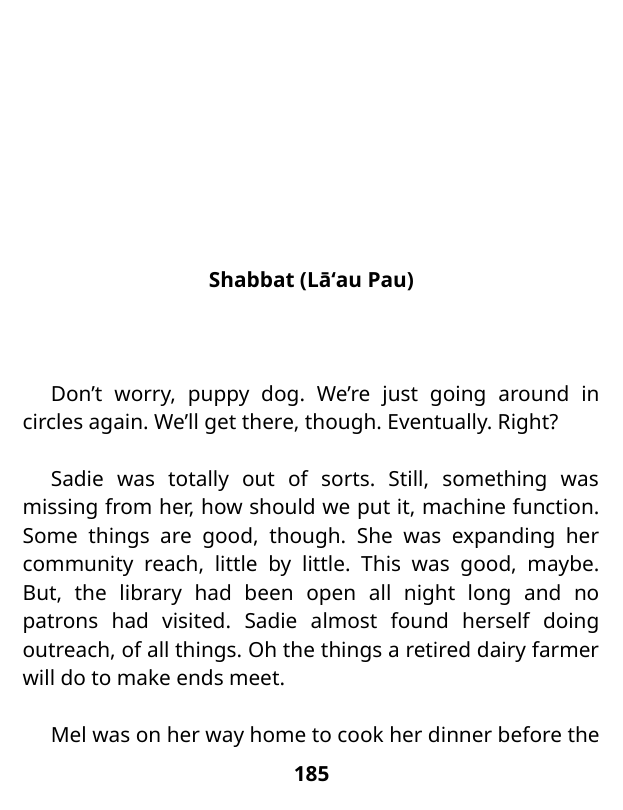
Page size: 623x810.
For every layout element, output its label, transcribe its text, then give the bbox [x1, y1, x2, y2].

text Don’t worry, puppy dog. We’re just going around in circles again. We’ll get there, though. Eventually. Right? [22, 379, 600, 436]
text Sadie was totally out of sorts. Still, something was missing from her, how should we put it, machine function. Some things are good, though. She was expanding her community reach, little by little. This was good, maybe. But, the library had been open all night long and no patrons had visited. Sadie almost found herself doing outreach, of all things. Oh the things a retired dairy farmer will do to make ends meet. [22, 464, 600, 692]
text Mel was on her way home to cook her dinner before the [22, 720, 600, 748]
text Shabbat (Lāʻau Pau) [22, 265, 600, 293]
